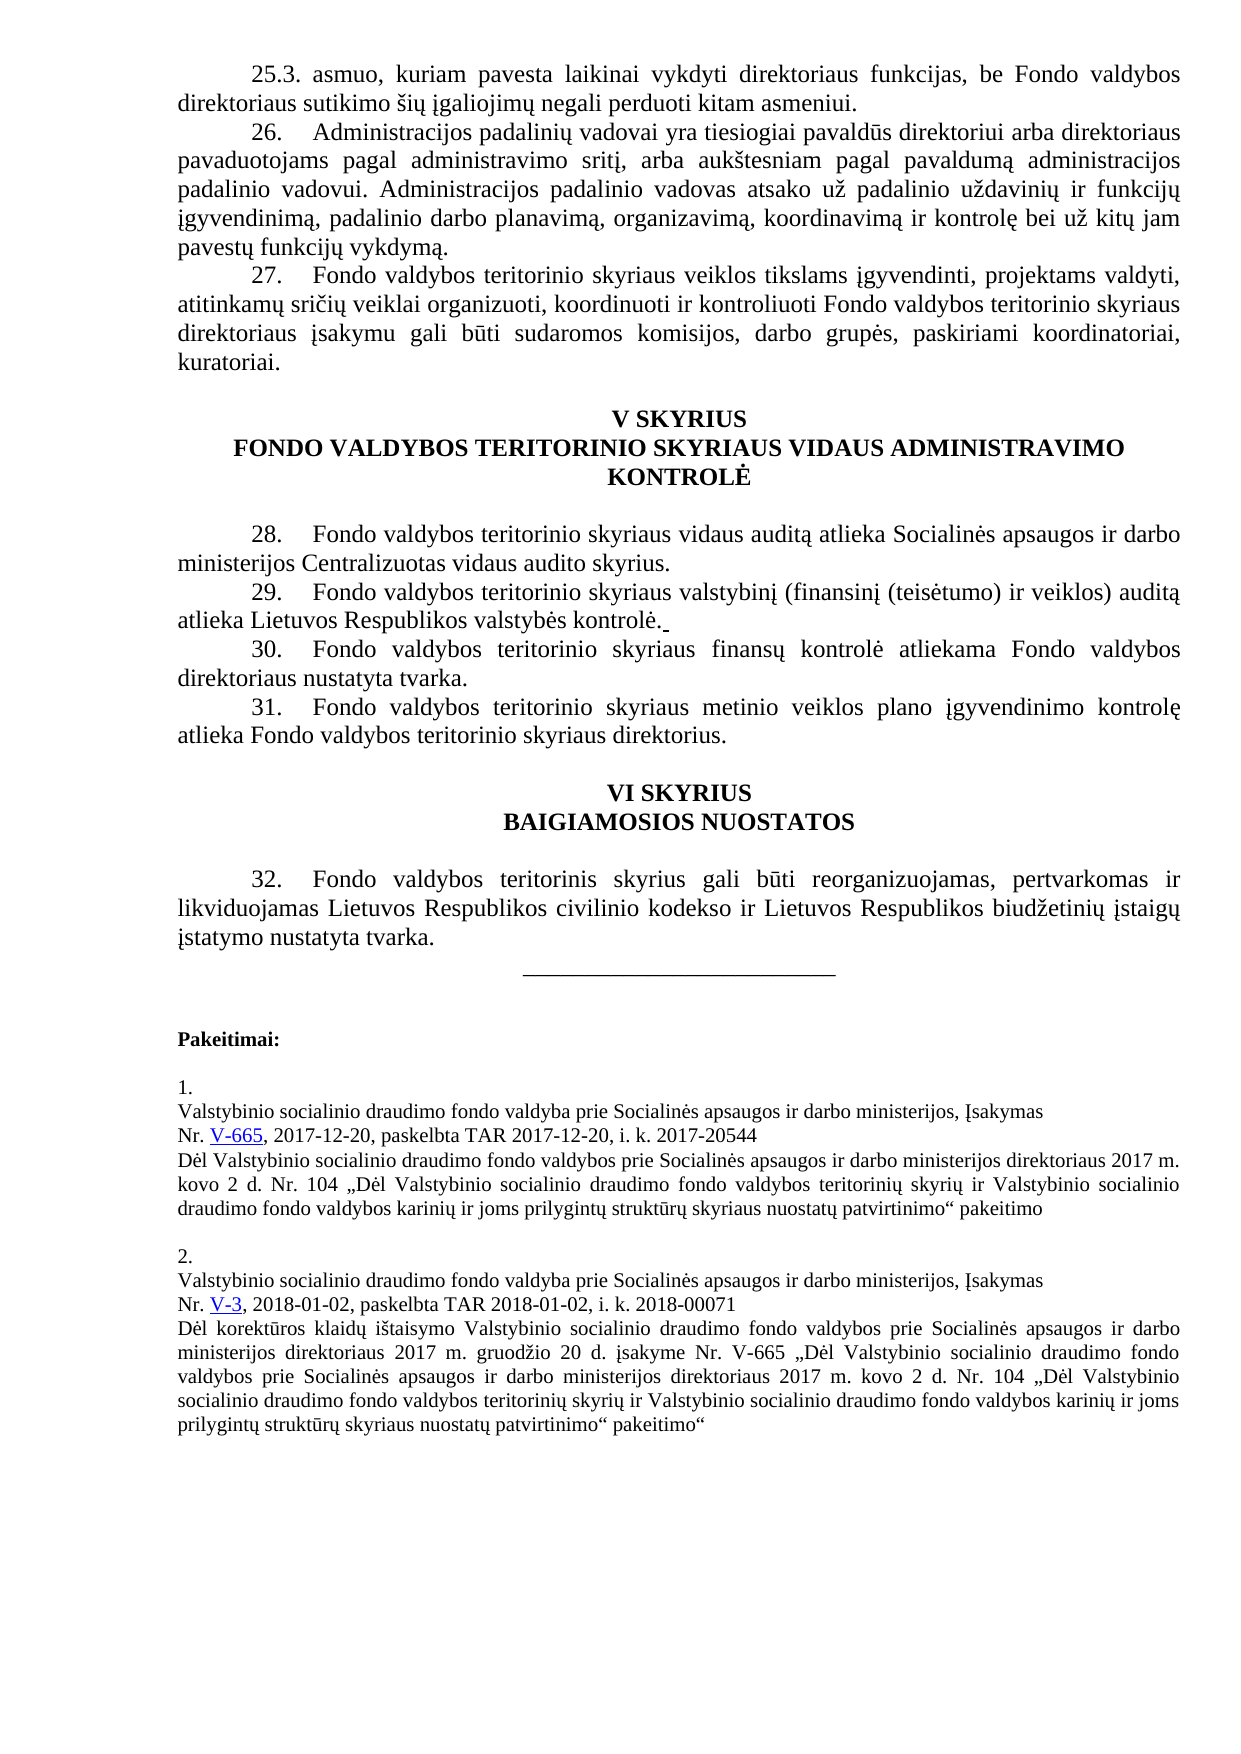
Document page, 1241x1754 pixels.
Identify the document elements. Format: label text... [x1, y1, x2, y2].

text Nr. V-3, 2018-01-02, paskelbta TAR 2018-01-02, i. k. 2018-00071 [177, 1292, 1181, 1316]
text _________________________ [177, 950, 1181, 979]
text Valstybinio socialinio draudimo fondo valdyba prie Socialinės apsaugos ir darbo ministerijos, Įsakymas [177, 1099, 1181, 1123]
text FONDO VALDYBOS TERITORINIO SKYRIAUS VIDAUS ADMINISTRAVIMO KONTROLĖ [177, 433, 1181, 490]
text Valstybinio socialinio draudimo fondo valdyba prie Socialinės apsaugos ir darbo ministerijos, Įsakymas [177, 1268, 1181, 1292]
text Dėl Valstybinio socialinio draudimo fondo valdybos prie Socialinės apsaugos ir darbo ministerijos direktoriaus 2017 m. kovo 2 d. Nr. 104 „Dėl Valstybinio socialinio draudimo fondo valdybos teritorinių skyrių ir Valstybinio socialinio draudimo fondo valdybos karinių ir joms prilygintų struktūrų skyriaus nuostatų patvirtinimo“ pakeitimo [177, 1147, 1181, 1220]
text 28. Fondo valdybos teritorinio skyriaus vidaus auditą atlieka Socialinės apsaugos ir darbo ministerijos Centralizuotas vidaus audito skyrius. [177, 519, 1181, 577]
text 30. Fondo valdybos teritorinio skyriaus finansų kontrolė atliekama Fondo valdybos direktoriaus nustatyta tvarka. [177, 634, 1181, 692]
text 27. Fondo valdybos teritorinio skyriaus veiklos tikslams įgyvendinti, projektams valdyti, atitinkamų sričių veiklai organizuoti, koordinuoti ir kontroliuoti Fondo valdybos teritorinio skyriaus direktoriaus įsakymu gali būti sudaromos komisijos, darbo grupės, paskiriami koordinatoriai, kuratoriai. [177, 260, 1181, 375]
text BAIGIAMOSIOS NUOSTATOS [177, 807, 1181, 835]
text 29. Fondo valdybos teritorinio skyriaus valstybinį (finansinį (teisėtumo) ir veiklos) auditą atlieka Lietuvos Respublikos valstybės kontrolė. [177, 577, 1181, 634]
text V SKYRIUS [177, 404, 1181, 433]
text 26. Administracijos padalinių vadovai yra tiesiogiai pavaldūs direktoriui arba direktoriaus pavaduotojams pagal administravimo sritį, arba aukštesniam pagal pavaldumą administracijos padalinio vadovui. Administracijos padalinio vadovas atsako už padalinio uždavinių ir funkcijų įgyvendinimą, padalinio darbo planavimą, organizavimą, koordinavimą ir kontrolę bei už kitų jam pavestų funkcijų vykdymą. [177, 117, 1181, 260]
text 31. Fondo valdybos teritorinio skyriaus metinio veiklos plano įgyvendinimo kontrolę atlieka Fondo valdybos teritorinio skyriaus direktorius. [177, 692, 1181, 749]
text Dėl korektūros klaidų ištaisymo Valstybinio socialinio draudimo fondo valdybos prie Socialinės apsaugos ir darbo ministerijos direktoriaus 2017 m. gruodžio 20 d. įsakyme Nr. V-665 „Dėl Valstybinio socialinio draudimo fondo valdybos prie Socialinės apsaugos ir darbo ministerijos direktoriaus 2017 m. kovo 2 d. Nr. 104 „Dėl Valstybinio socialinio draudimo fondo valdybos teritorinių skyrių ir Valstybinio socialinio draudimo fondo valdybos karinių ir joms prilygintų struktūrų skyriaus nuostatų patvirtinimo“ pakeitimo“ [177, 1316, 1181, 1436]
text Pakeitimai: [177, 1027, 1181, 1051]
text 2. [177, 1244, 1181, 1268]
text 32. Fondo valdybos teritorinis skyrius gali būti reorganizuojamas, pertvarkomas ir likviduojamas Lietuvos Respublikos civilinio kodekso ir Lietuvos Respublikos biudžetinių įstaigų įstatymo nustatyta tvarka. [177, 864, 1181, 950]
text VI SKYRIUS [177, 778, 1181, 807]
text 1. [177, 1075, 1181, 1099]
text 25.3. asmuo, kuriam pavesta laikinai vykdyti direktoriaus funkcijas, be Fondo valdybos direktoriaus sutikimo šių įgaliojimų negali perduoti kitam asmeniui. [177, 59, 1181, 117]
text Nr. V-665, 2017-12-20, paskelbta TAR 2017-12-20, i. k. 2017-20544 [177, 1123, 1181, 1147]
